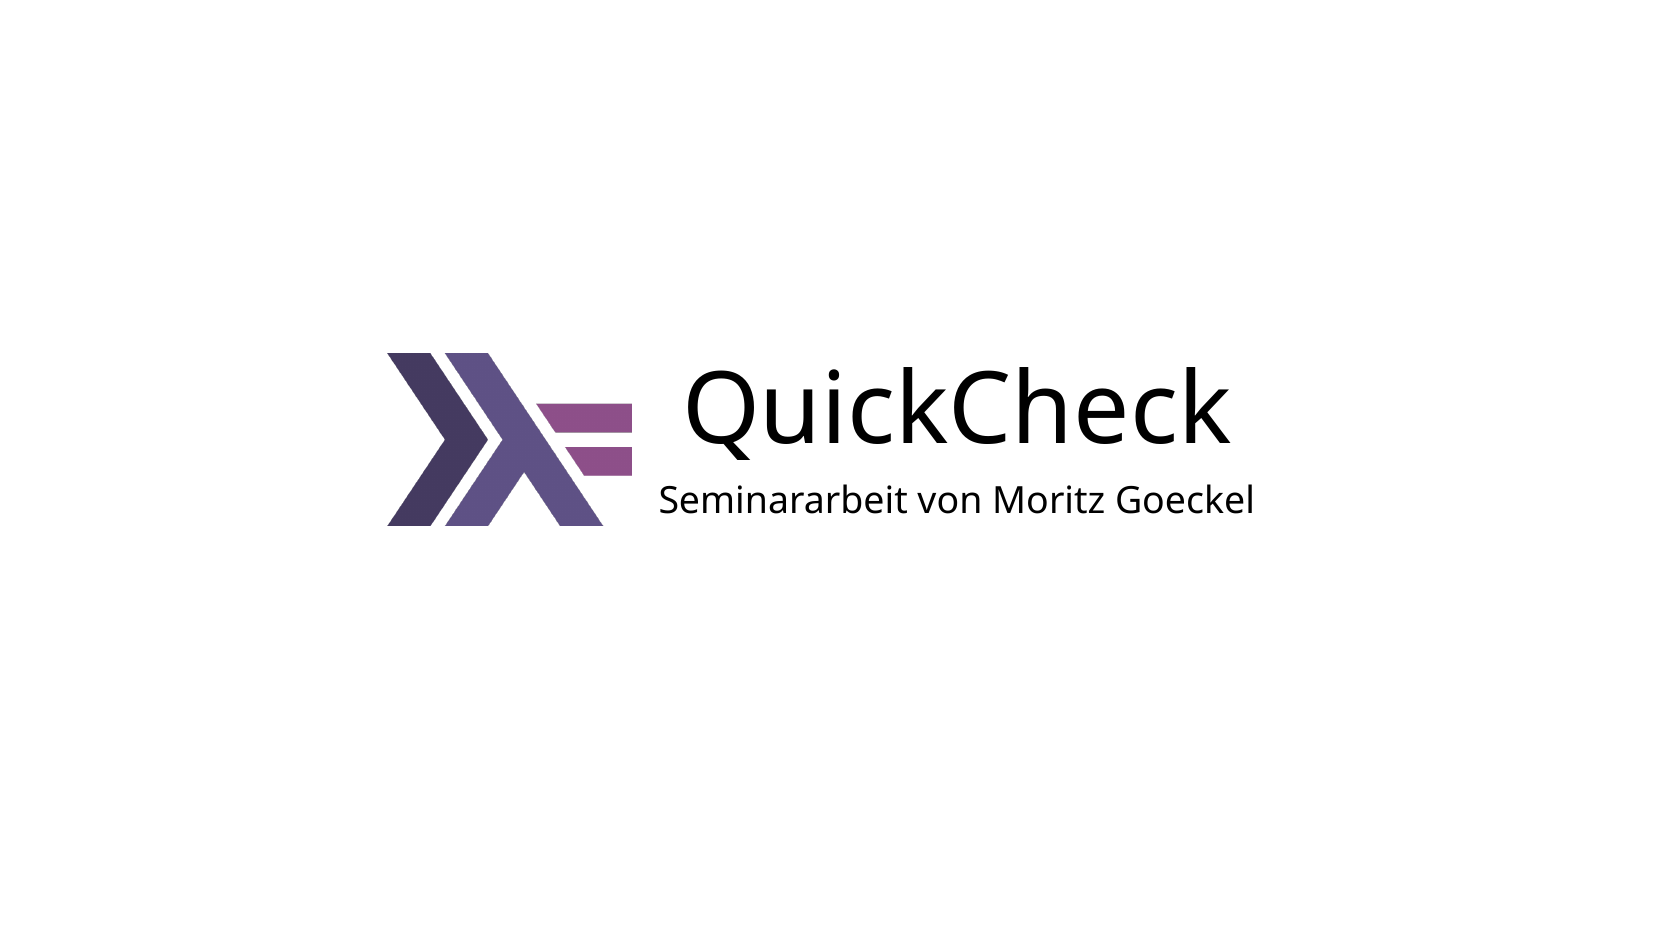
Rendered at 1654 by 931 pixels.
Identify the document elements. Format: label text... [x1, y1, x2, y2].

picture [387, 353, 632, 527]
text_box QuickCheck Seminararbeit von Moritz Goeckel [643, 329, 1294, 532]
